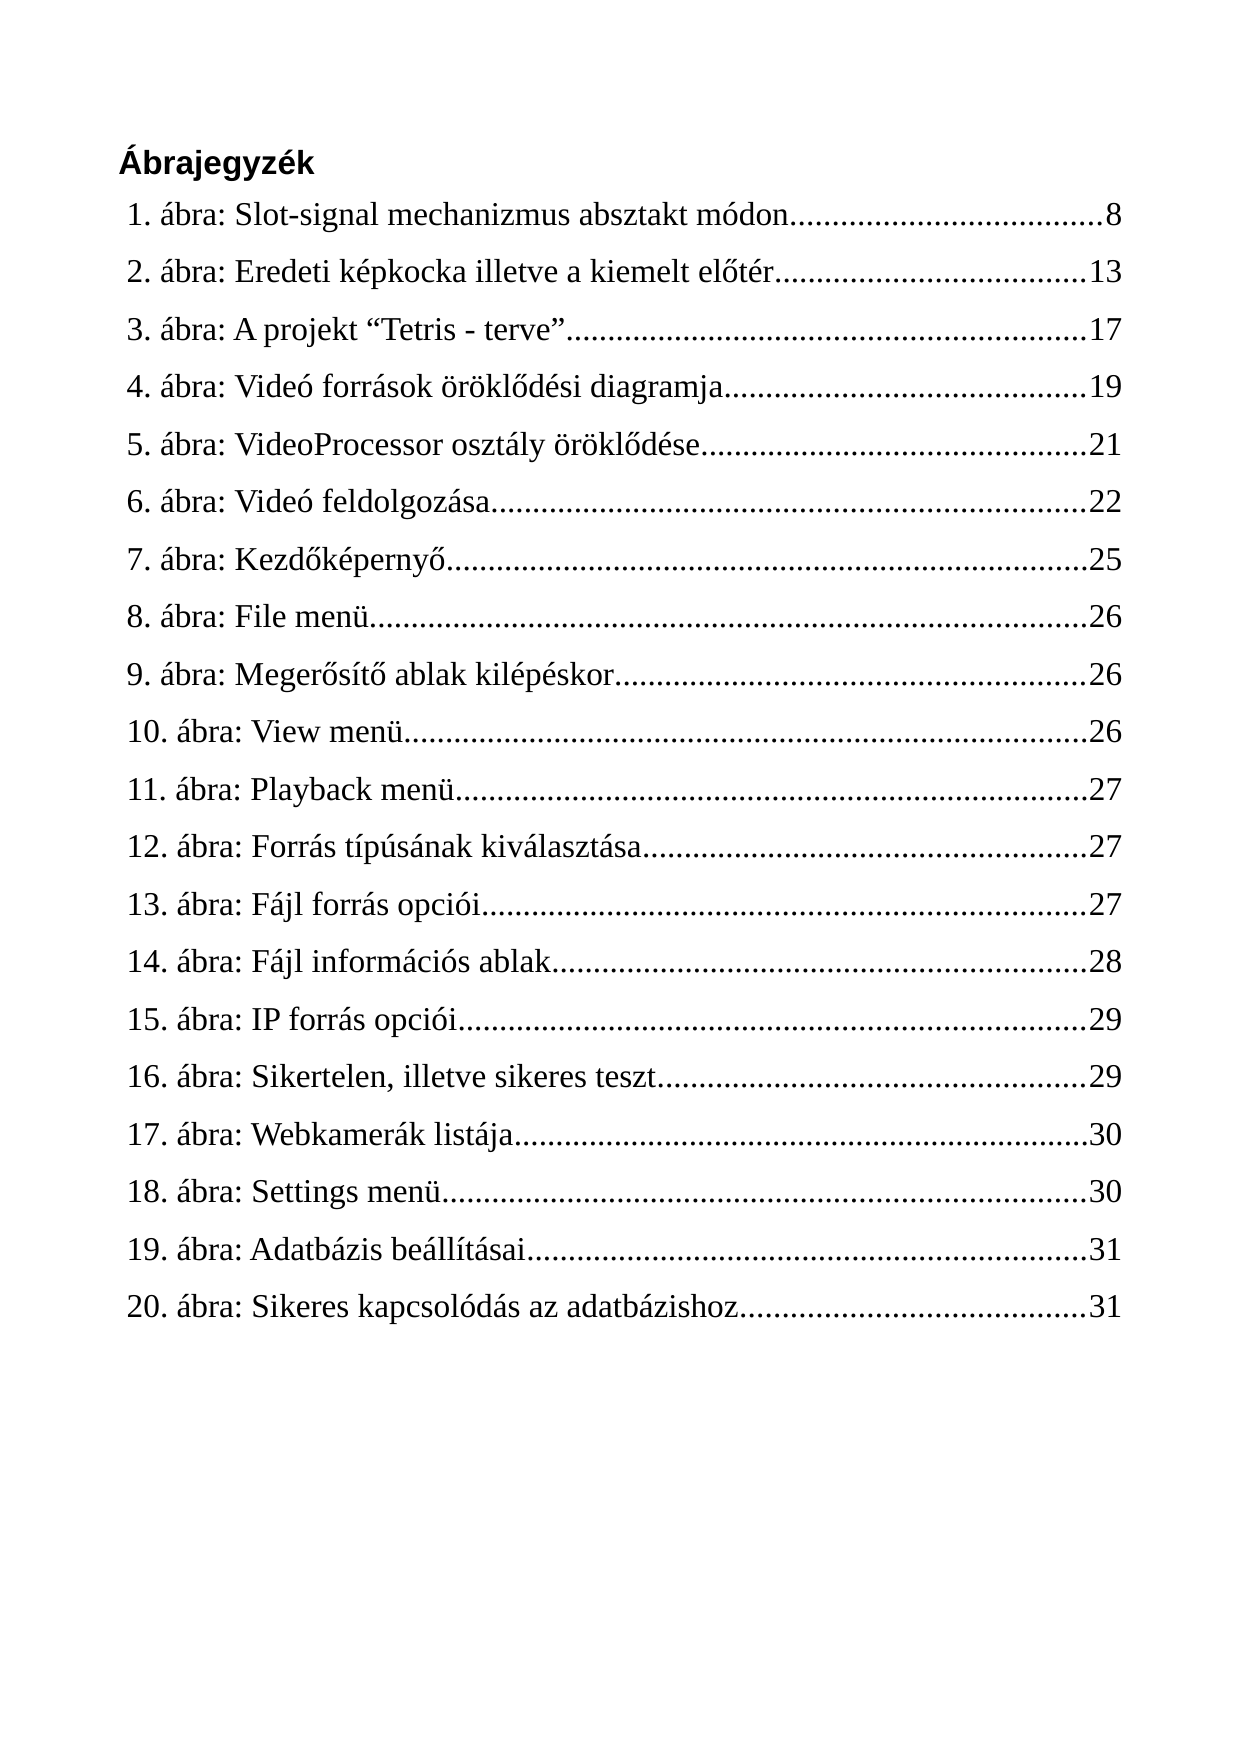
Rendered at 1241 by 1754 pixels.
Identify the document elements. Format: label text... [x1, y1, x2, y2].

text 8. ábra: File menü 26 [118, 597, 1122, 635]
text 12. ábra: Forrás típúsának kiválasztása 27 [118, 827, 1122, 865]
text 17. ábra: Webkamerák listája 30 [118, 1114, 1122, 1152]
text 9. ábra: Megerősítő ablak kilépéskor 26 [118, 654, 1122, 692]
text 10. ábra: View menü 26 [118, 712, 1122, 750]
text 5. ábra: VideoProcessor osztály öröklődése 21 [118, 424, 1122, 462]
text 6. ábra: Videó feldolgozása 22 [118, 482, 1122, 520]
text 4. ábra: Videó források öröklődési diagramja 19 [118, 367, 1122, 405]
text 19. ábra: Adatbázis beállításai 31 [118, 1229, 1122, 1267]
text 20. ábra: Sikeres kapcsolódás az adatbázishoz 31 [118, 1287, 1122, 1325]
text 13. ábra: Fájl forrás opciói 27 [118, 884, 1122, 922]
subtitle Ábrajegyzék [118, 143, 1122, 182]
text 2. ábra: Eredeti képkocka illetve a kiemelt előtér 13 [118, 252, 1122, 290]
text 15. ábra: IP forrás opciói 29 [118, 999, 1122, 1037]
text 18. ábra: Settings menü 30 [118, 1172, 1122, 1210]
text 1. ábra: Slot-signal mechanizmus absztakt módon 8 [118, 194, 1122, 232]
text 16. ábra: Sikertelen, illetve sikeres teszt 29 [118, 1057, 1122, 1095]
text 3. ábra: A projekt “Tetris - terve” 17 [118, 309, 1122, 347]
text 11. ábra: Playback menü 27 [118, 769, 1122, 807]
text 7. ábra: Kezdőképernyő 25 [118, 539, 1122, 577]
text 14. ábra: Fájl információs ablak 28 [118, 942, 1122, 980]
